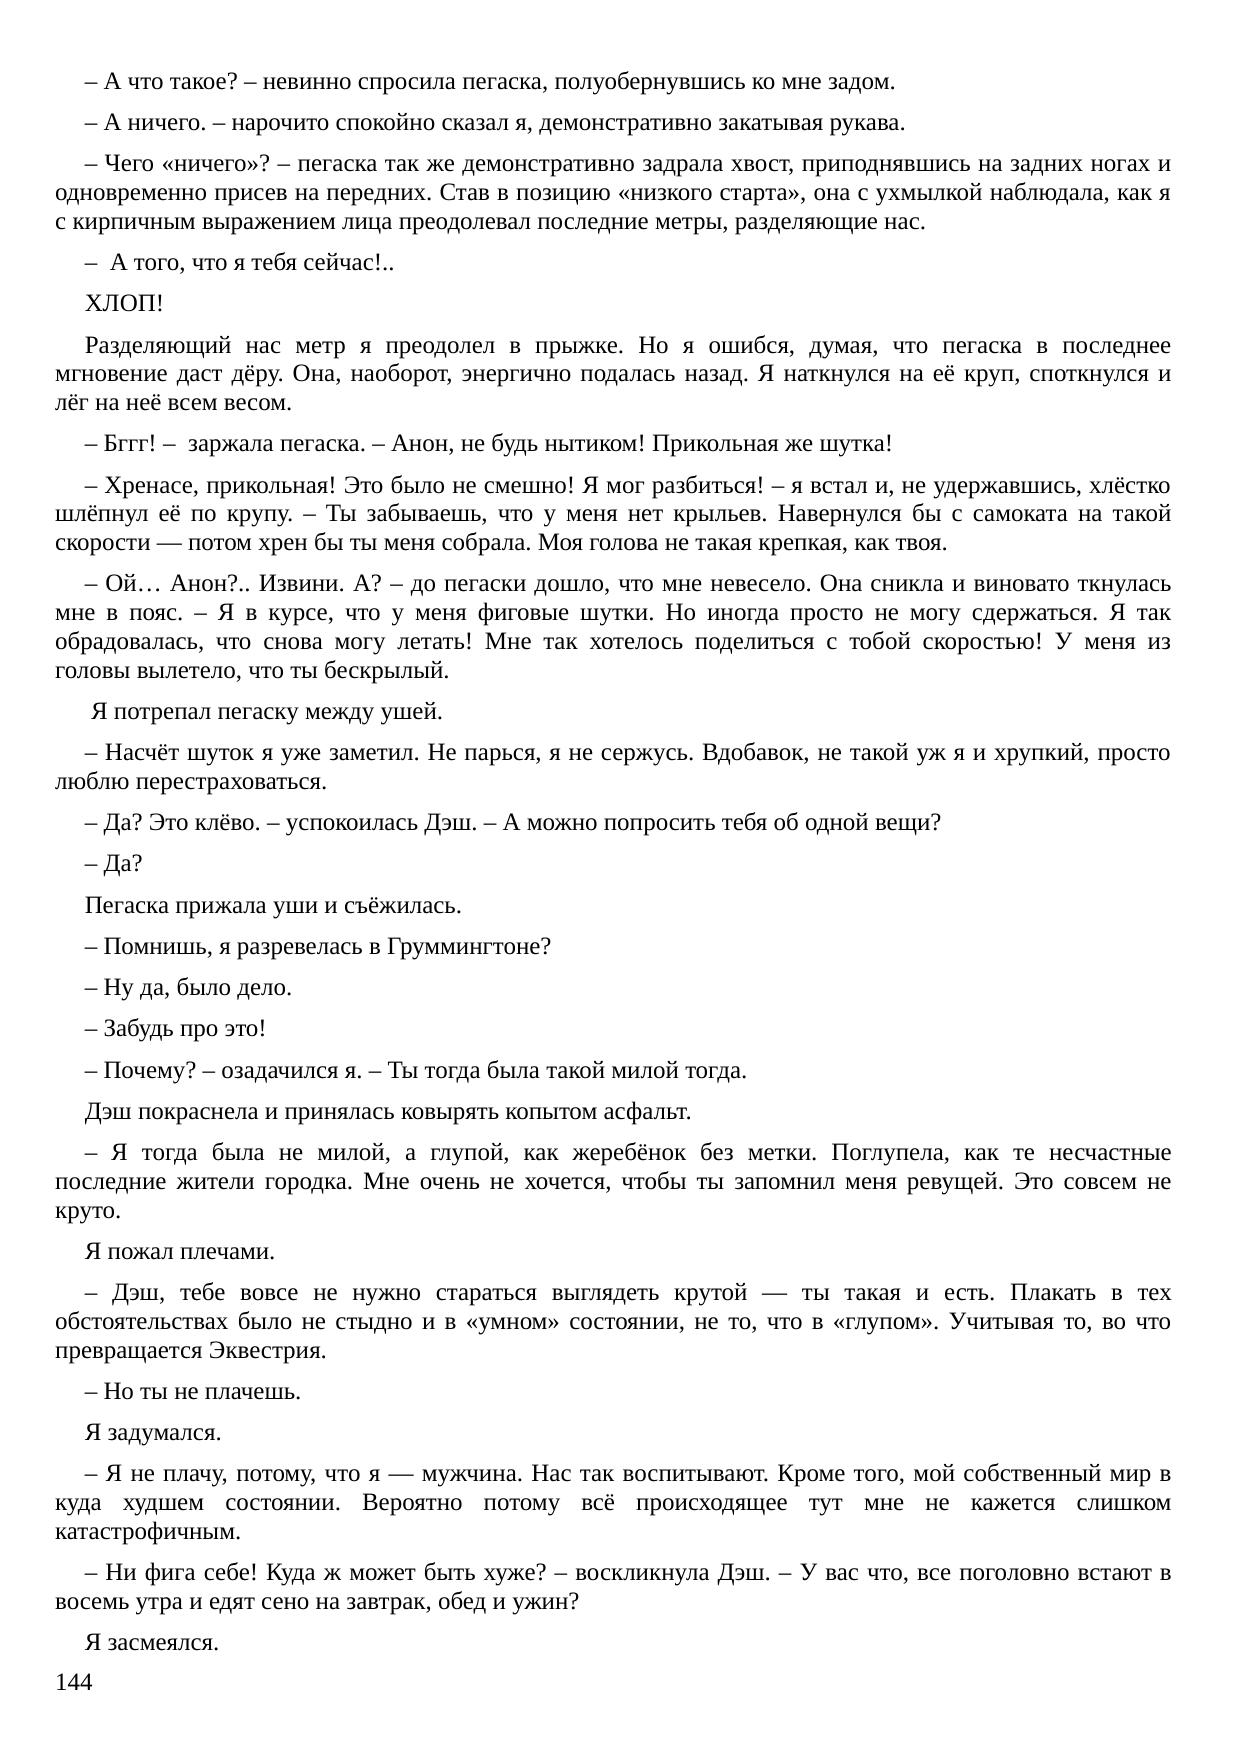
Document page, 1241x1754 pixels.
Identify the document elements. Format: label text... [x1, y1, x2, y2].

text – Чего «ничего»? – пегаска так же демонстративно задрала хвост, приподнявшись на задних ногах и одновременно присев на передних. Став в позицию «низкого старта», она с ухмылкой наблюдала, как я с кирпичным выражением лица преодолевал последние метры, разделяющие нас. [55, 148, 1173, 235]
text – А того, что я тебя сейчас!.. [55, 247, 1173, 276]
text ХЛОП! [55, 288, 1173, 317]
text Пегаска прижала уши и съёжилась. [55, 890, 1173, 918]
text – Я тогда была не милой, а глупой, как жеребёнок без метки. Поглупела, как те несчастные последние жители городка. Мне очень не хочется, чтобы ты запомнил меня ревущей. Это совсем не круто. [55, 1137, 1173, 1223]
text Я задумался. [55, 1417, 1173, 1446]
text – Ой… Анон?.. Извини. А? – до пегаски дошло, что мне невесело. Она сникла и виновато ткнулась мне в пояс. – Я в курсе, что у меня фиговые шутки. Но иногда просто не могу сдержаться. Я так обрадовалась, что снова могу летать! Мне так хотелось поделиться с тобой скоростью! У меня из головы вылетело, что ты бескрылый. [55, 568, 1173, 683]
text – Почему? – озадачился я. – Ты тогда была такой милой тогда. [55, 1055, 1173, 1083]
text – А что такое? – невинно спросила пегаска, полуобернувшись ко мне задом. [55, 66, 1173, 95]
text Разделяющий нас метр я преодолел в прыжке. Но я ошибся, думая, что пегаска в последнее мгновение даст дёру. Она, наоборот, энергично подалась назад. Я наткнулся на её круп, споткнулся и лёг на неё всем весом. [55, 330, 1173, 416]
text – Да? Это клёво. – успокоилась Дэш. – А можно попросить тебя об одной вещи? [55, 807, 1173, 836]
text – Насчёт шуток я уже заметил. Не парься, я не сержусь. Вдобавок, не такой уж я и хрупкий, просто люблю перестраховаться. [55, 737, 1173, 795]
text – Я не плачу, потому, что я — мужчина. Нас так воспитывают. Кроме того, мой собственный мир в куда худшем состоянии. Вероятно потому всё происходящее тут мне не кажется слишком катастрофичным. [55, 1458, 1173, 1545]
text Я засмеялся. [55, 1627, 1173, 1656]
text – Дэш, тебе вовсе не нужно стараться выглядеть крутой — ты такая и есть. Плакать в тех обстоятельствах было не стыдно и в «умном» состоянии, не то, что в «глупом». Учитывая то, во что превращается Эквестрия. [55, 1277, 1173, 1363]
text – Бггг! – заржала пегаска. – Анон, не будь нытиком! Прикольная же шутка! [55, 428, 1173, 457]
text Я пожал плечами. [55, 1236, 1173, 1265]
text – Но ты не плачешь. [55, 1376, 1173, 1405]
text – Помнишь, я разревелась в Груммингтоне? [55, 931, 1173, 960]
text – Ни фига себе! Куда ж может быть хуже? – воскликнула Дэш. – У вас что, все поголовно встают в восемь утра и едят сено на завтрак, обед и ужин? [55, 1557, 1173, 1615]
text – Ну да, было дело. [55, 972, 1173, 1001]
text Дэш покраснела и принялась ковырять копытом асфальт. [55, 1096, 1173, 1125]
text – А ничего. – нарочито спокойно сказал я, демонстративно закатывая рукава. [55, 107, 1173, 136]
text – Да? [55, 848, 1173, 877]
text Я потрепал пегаску между ушей. [55, 696, 1173, 725]
text – Хренасе, прикольная! Это было не смешно! Я мог разбиться! – я встал и, не удержавшись, хлёстко шлёпнул её по крупу. – Ты забываешь, что у меня нет крыльев. Навернулся бы с самоката на такой скорости — потом хрен бы ты меня собрала. Моя голова не такая крепкая, как твоя. [55, 470, 1173, 556]
text – Забудь про это! [55, 1013, 1173, 1042]
